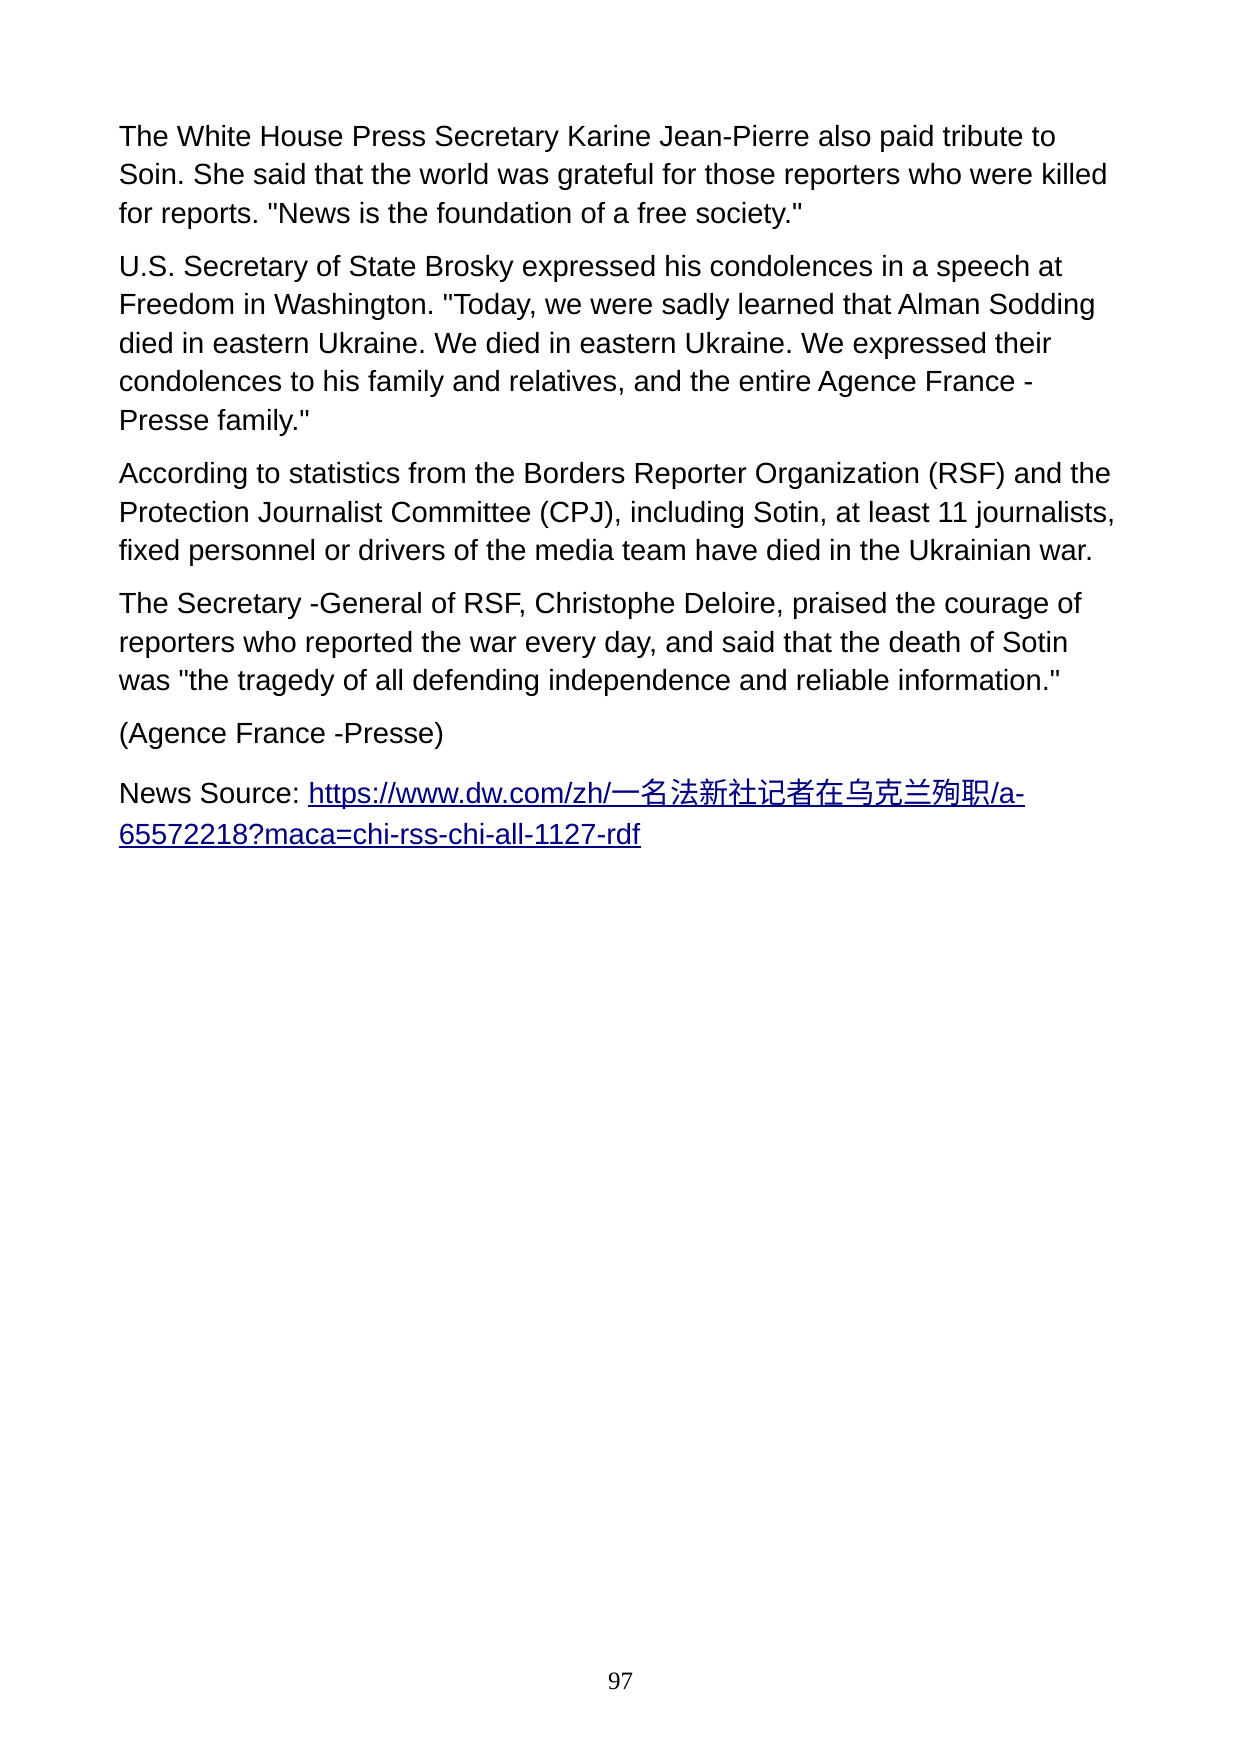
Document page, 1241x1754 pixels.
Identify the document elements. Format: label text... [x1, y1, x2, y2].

text (Agence France -Presse) [118, 716, 1122, 750]
text According to statistics from the Borders Reporter Organization (RSF) and the Protection Journalist Committee (CPJ), including Sotin, at least 11 journalists, fixed personnel or drivers of the media team have died in the Ukrainian war. [118, 456, 1122, 567]
text News Source: https://www.dw.com/zh/一名法新社记者在乌克兰殉职/a-65572218?maca=chi-rss-chi-all-1127-rdf [118, 769, 1122, 850]
text The Secretary -General of RSF, Christophe Deloire, praised the courage of reporters who reported the war every day, and said that the death of Sotin was "the tragedy of all defending independence and reliable information." [118, 586, 1122, 697]
text The White House Press Secretary Karine Jean-Pierre also paid tribute to Soin. She said that the world was grateful for those reporters who were killed for reports. "News is the foundation of a free society." [118, 118, 1122, 229]
text U.S. Secretary of State Brosky expressed his condolences in a speech at Freedom in Washington. "Today, we were sadly learned that Alman Sodding died in eastern Ukraine. We died in eastern Ukraine. We expressed their condolences to his family and relatives, and the entire Agence France -Presse family." [118, 249, 1122, 436]
